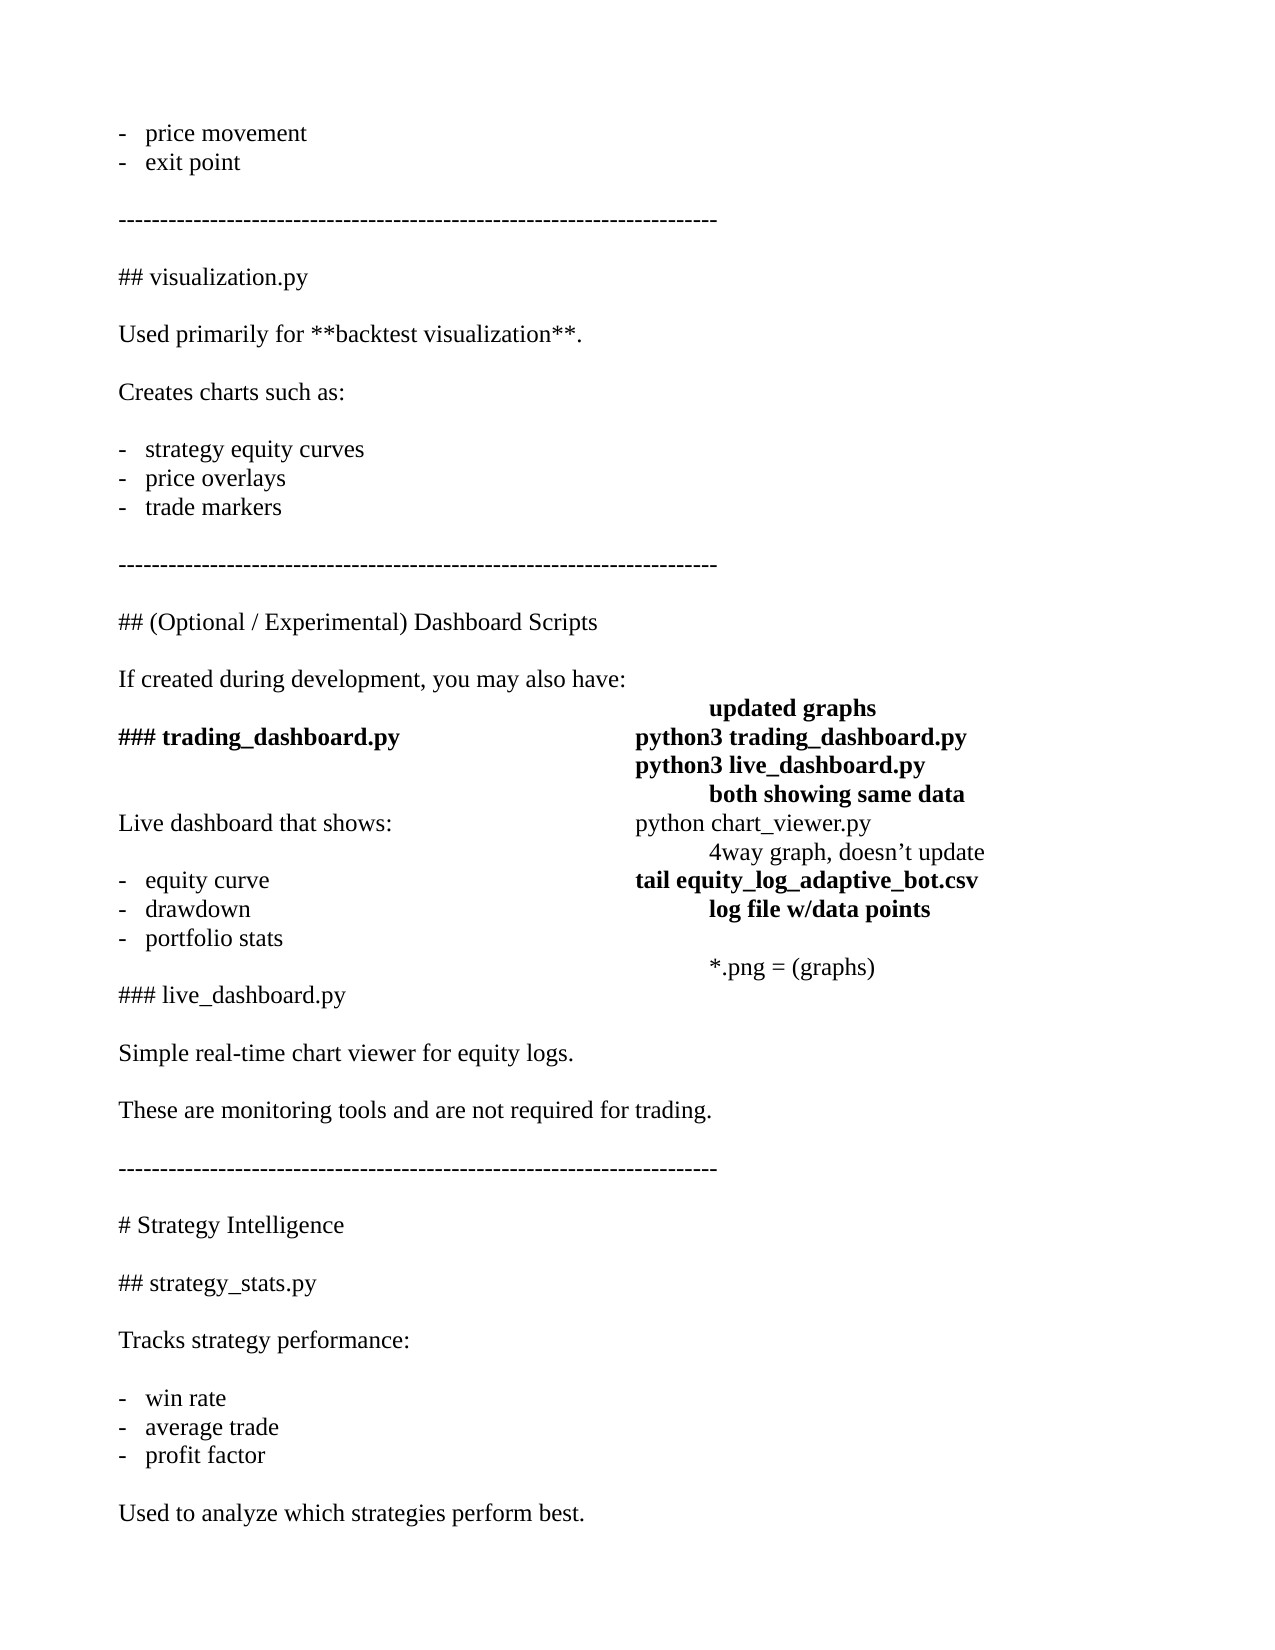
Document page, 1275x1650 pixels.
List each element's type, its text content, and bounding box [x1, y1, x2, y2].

text python3 live_dashboard.py [118, 751, 1157, 779]
text 4way graph, doesn’t update [118, 837, 1157, 866]
text ------------------------------------------------------------------------ [118, 204, 1157, 233]
text - drawdown log file w/data points [118, 894, 1157, 923]
text ### live_dashboard.py [118, 981, 1157, 1009]
text - average trade [118, 1412, 1157, 1441]
text Simple real-time chart viewer for equity logs. [118, 1038, 1157, 1067]
text both showing same data [118, 779, 1157, 808]
text - profit factor [118, 1441, 1157, 1469]
text ------------------------------------------------------------------------ [118, 549, 1157, 578]
text *.png = (graphs) [118, 952, 1157, 981]
text These are monitoring tools and are not required for trading. [118, 1096, 1157, 1124]
text - strategy equity curves [118, 434, 1157, 463]
text Tracks strategy performance: [118, 1326, 1157, 1354]
text ## strategy_stats.py [118, 1268, 1157, 1297]
text ## visualization.py [118, 262, 1157, 291]
text - win rate [118, 1383, 1157, 1412]
text ## (Optional / Experimental) Dashboard Scripts [118, 607, 1157, 636]
text Used primarily for **backtest visualization**. [118, 319, 1157, 348]
text # Strategy Intelligence [118, 1211, 1157, 1239]
text ### trading_dashboard.py python3 trading_dashboard.py [118, 722, 1157, 751]
text ------------------------------------------------------------------------ [118, 1153, 1157, 1182]
text - price overlays [118, 463, 1157, 492]
text - exit point [118, 147, 1157, 176]
text - equity curve tail equity_log_adaptive_bot.csv [118, 866, 1157, 894]
text Used to analyze which strategies perform best. [118, 1498, 1157, 1527]
text If created during development, you may also have: [118, 664, 1157, 693]
text Live dashboard that shows: python chart_viewer.py [118, 808, 1157, 837]
text updated graphs [118, 693, 1157, 722]
text - price movement [118, 118, 1157, 147]
text Creates charts such as: [118, 377, 1157, 406]
text - portfolio stats [118, 923, 1157, 952]
text - trade markers [118, 492, 1157, 521]
